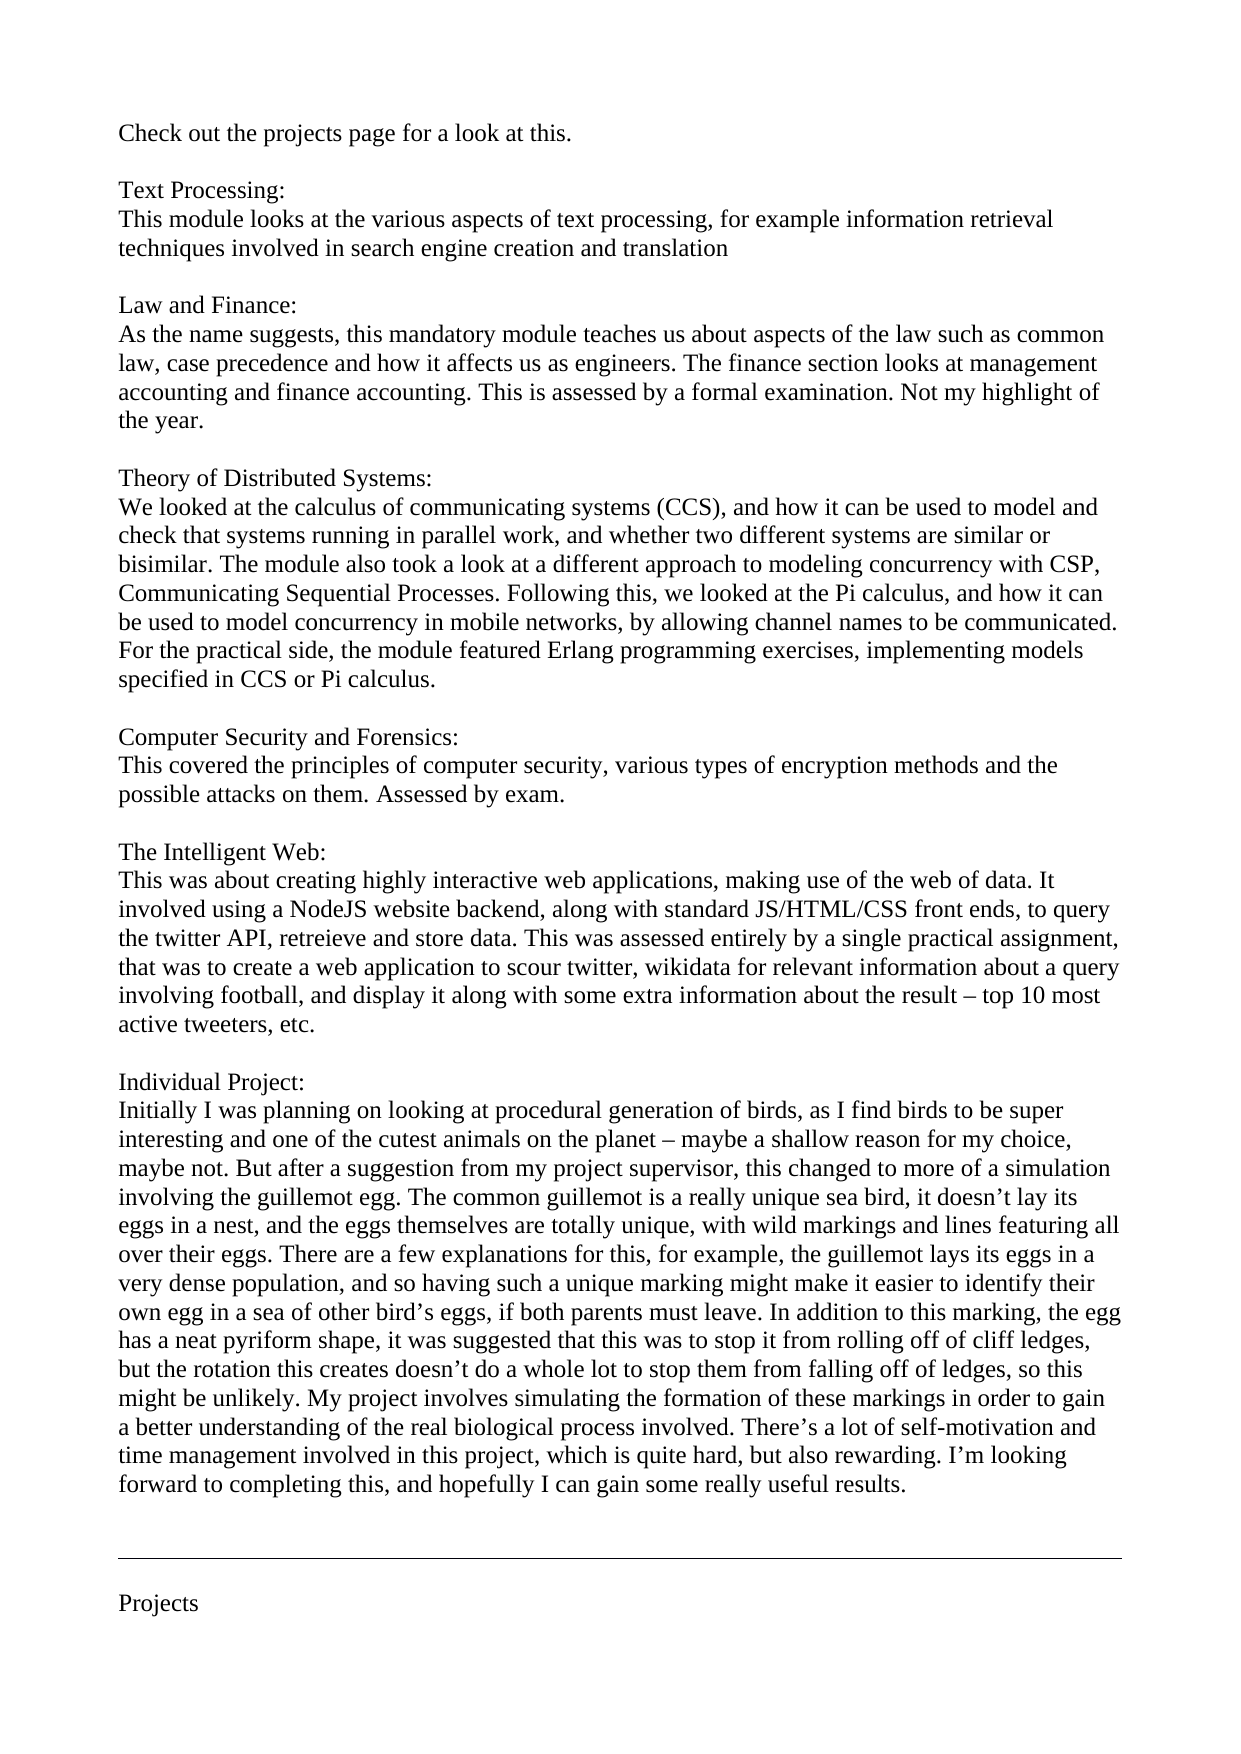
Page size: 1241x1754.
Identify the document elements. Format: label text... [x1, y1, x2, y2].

text This covered the principles of computer security, various types of encryption methods and the possible attacks on them. Assessed by exam. [118, 751, 1122, 808]
text We looked at the calculus of communicating systems (CCS), and how it can be used to model and check that systems running in parallel work, and whether two different systems are similar or bisimilar. The module also took a look at a different approach to modeling concurrency with CSP, Communicating Sequential Processes. Following this, we looked at the Pi calculus, and how it can be used to model concurrency in mobile networks, by allowing channel names to be communicated. For the practical side, the module featured Erlang programming exercises, implementing models specified in CCS or Pi calculus. [118, 492, 1122, 693]
text The Intelligent Web: [118, 837, 1122, 866]
text Projects [118, 1588, 1122, 1617]
text Individual Project: [118, 1067, 1122, 1096]
text Law and Finance: [118, 291, 1122, 319]
text Computer Security and Forensics: [118, 722, 1122, 751]
text Check out the projects page for a look at this. [118, 118, 1122, 147]
text Text Processing: [118, 176, 1122, 204]
text This module looks at the various aspects of text processing, for example information retrieval techniques involved in search engine creation and translation [118, 204, 1122, 262]
text Theory of Distributed Systems: [118, 463, 1122, 492]
text Initially I was planning on looking at procedural generation of birds, as I find birds to be super interesting and one of the cutest animals on the planet – maybe a shallow reason for my choice, maybe not. But after a suggestion from my project supervisor, this changed to more of a simulation involving the guillemot egg. The common guillemot is a really unique sea bird, it doesn’t lay its eggs in a nest, and the eggs themselves are totally unique, with wild markings and lines featuring all over their eggs. There are a few explanations for this, for example, the guillemot lays its eggs in a very dense population, and so having such a unique marking might make it easier to identify their own egg in a sea of other bird’s eggs, if both parents must leave. In addition to this marking, the egg has a neat pyriform shape, it was suggested that this was to stop it from rolling off of cliff ledges, but the rotation this creates doesn’t do a whole lot to stop them from falling off of ledges, so this might be unlikely. My project involves simulating the formation of these markings in order to gain a better understanding of the real biological process involved. There’s a lot of self-motivation and time management involved in this project, which is quite hard, but also rewarding. I’m looking forward to completing this, and hopefully I can gain some really useful results. [118, 1096, 1122, 1498]
text This was about creating highly interactive web applications, making use of the web of data. It involved using a NodeJS website backend, along with standard JS/HTML/CSS front ends, to query the twitter API, retreieve and store data. This was assessed entirely by a single practical assignment, that was to create a web application to scour twitter, wikidata for relevant information about a query involving football, and display it along with some extra information about the result – top 10 most active tweeters, etc. [118, 866, 1122, 1038]
text As the name suggests, this mandatory module teaches us about aspects of the law such as common law, case precedence and how it affects us as engineers. The finance section looks at management accounting and finance accounting. This is assessed by a formal examination. Not my highlight of the year. [118, 319, 1122, 434]
